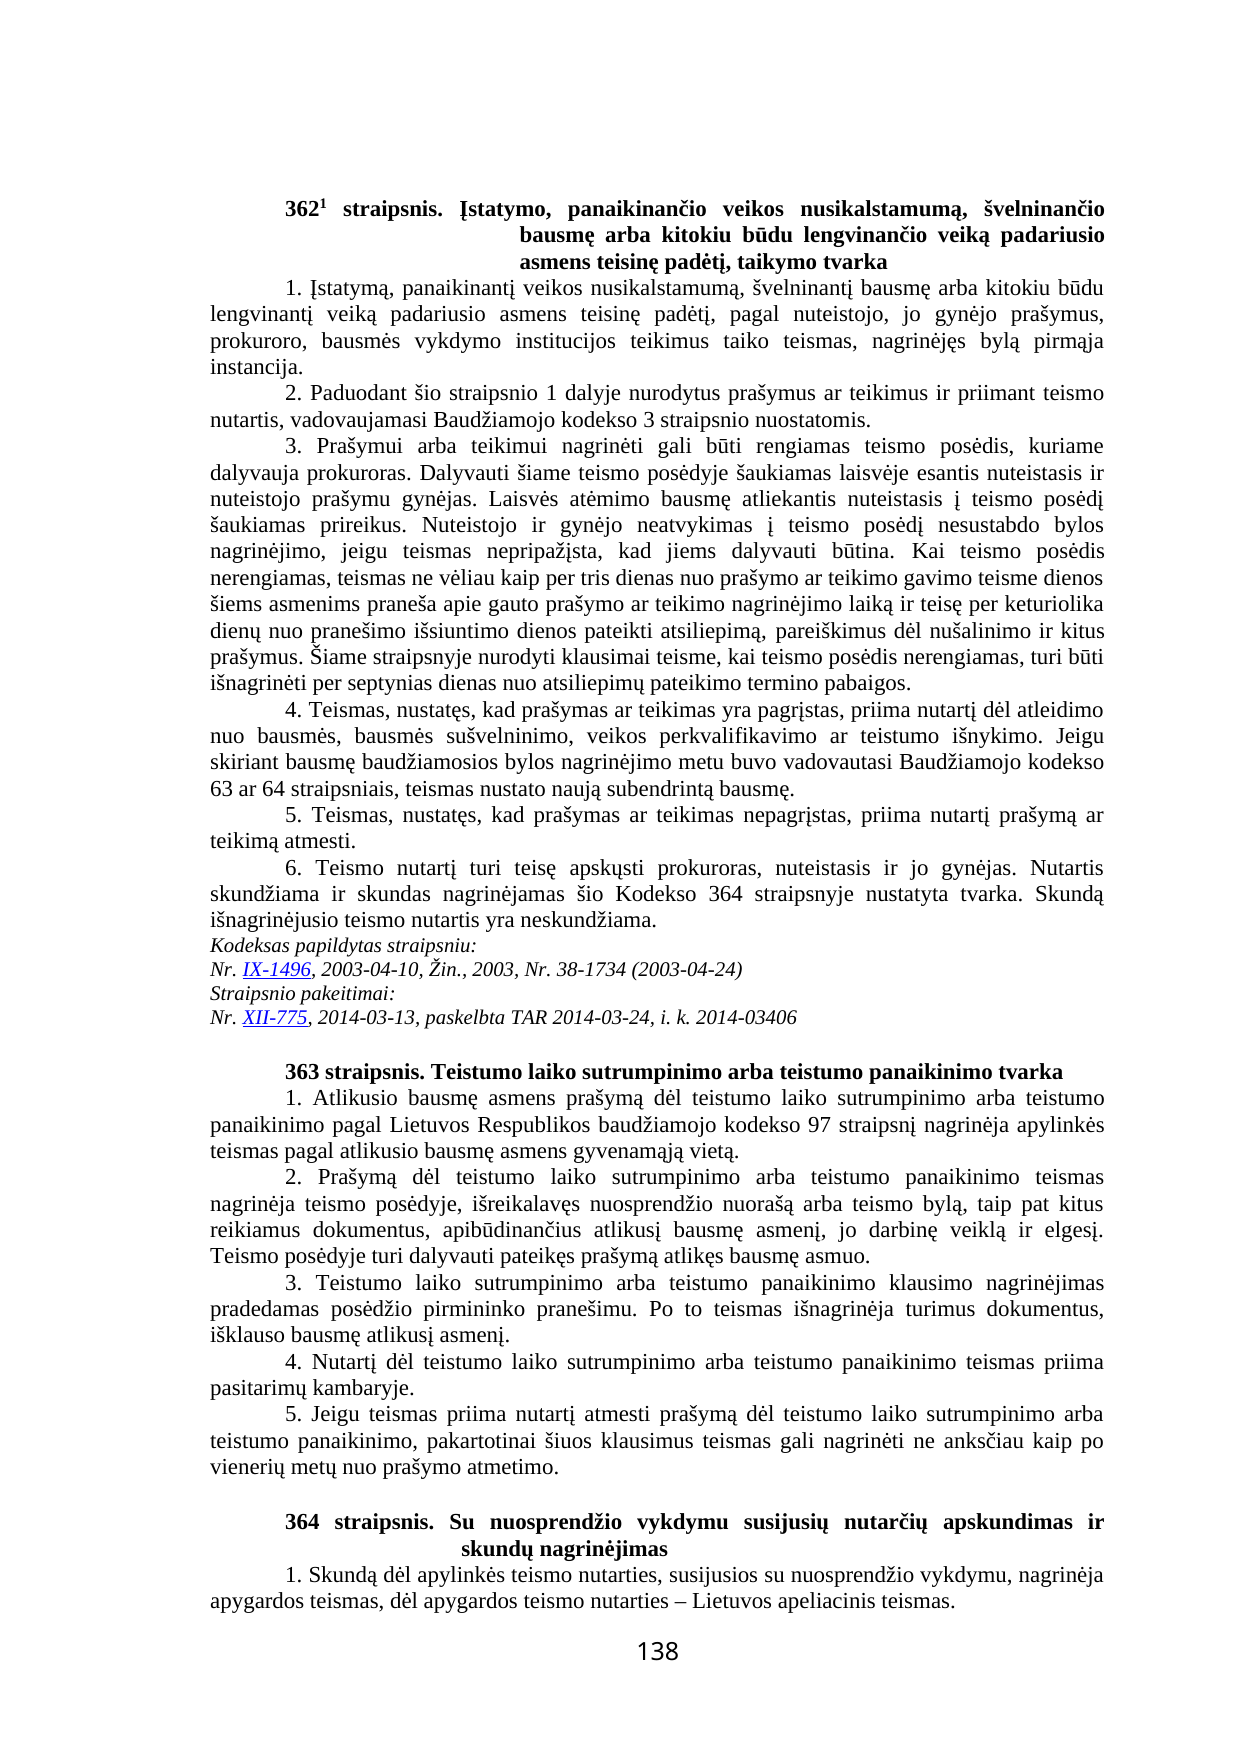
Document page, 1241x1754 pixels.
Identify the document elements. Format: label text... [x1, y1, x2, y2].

text Nr. XII-775, 2014-03-13, paskelbta TAR 2014-03-24, i. k. 2014-03406 [210, 1005, 1106, 1029]
text 3621 straipsnis. Įstatymo, panaikinančio veikos nusikalstamumą, švelninančio bausmę arba kitokiu būdu lengvinančio veiką padariusio asmens teisinę padėtį, taikymo tvarka [285, 195, 1106, 274]
text 3. Teistumo laiko sutrumpinimo arba teistumo panaikinimo klausimo nagrinėjimas pradedamas posėdžio pirmininko pranešimu. Po to teismas išnagrinėja turimus dokumentus, išklauso bausmę atlikusį asmenį. [210, 1269, 1106, 1348]
text 2. Prašymą dėl teistumo laiko sutrumpinimo arba teistumo panaikinimo teismas nagrinėja teismo posėdyje, išreikalavęs nuosprendžio nuorašą arba teismo bylą, taip pat kitus reikiamus dokumentus, apibūdinančius atlikusį bausmę asmenį, jo darbinę veiklą ir elgesį. Teismo posėdyje turi dalyvauti pateikęs prašymą atlikęs bausmę asmuo. [210, 1163, 1106, 1269]
text 364 straipsnis. Su nuosprendžio vykdymu susijusių nutarčių apskundimas ir skundų nagrinėjimas [285, 1508, 1106, 1561]
text 363 straipsnis. Teistumo laiko sutrumpinimo arba teistumo panaikinimo tvarka [285, 1058, 1106, 1084]
text 1. Atlikusio bausmę asmens prašymą dėl teistumo laiko sutrumpinimo arba teistumo panaikinimo pagal Lietuvos Respublikos baudžiamojo kodekso 97 straipsnį nagrinėja apylinkės teismas pagal atlikusio bausmę asmens gyvenamąją vietą. [210, 1084, 1106, 1163]
text 3. Prašymui arba teikimui nagrinėti gali būti rengiamas teismo posėdis, kuriame dalyvauja prokuroras. Dalyvauti šiame teismo posėdyje šaukiamas laisvėje esantis nuteistasis ir nuteistojo prašymu gynėjas. Laisvės atėmimo bausmę atliekantis nuteistasis į teismo posėdį šaukiamas prireikus. Nuteistojo ir gynėjo neatvykimas į teismo posėdį nesustabdo bylos nagrinėjimo, jeigu teismas nepripažįsta, kad jiems dalyvauti būtina. Kai teismo posėdis nerengiamas, teismas ne vėliau kaip per tris dienas nuo prašymo ar teikimo gavimo teisme dienos šiems asmenims praneša apie gauto prašymo ar teikimo nagrinėjimo laiką ir teisę per keturiolika dienų nuo pranešimo išsiuntimo dienos pateikti atsiliepimą, pareiškimus dėl nušalinimo ir kitus prašymus. Šiame straipsnyje nurodyti klausimai teisme, kai teismo posėdis nerengiamas, turi būti išnagrinėti per septynias dienas nuo atsiliepimų pateikimo termino pabaigos. [210, 432, 1106, 696]
text 4. Nutartį dėl teistumo laiko sutrumpinimo arba teistumo panaikinimo teismas priima pasitarimų kambaryje. [210, 1348, 1106, 1401]
text 6. Teismo nutartį turi teisę apskųsti prokuroras, nuteistasis ir jo gynėjas. Nutartis skundžiama ir skundas nagrinėjamas šio Kodekso 364 straipsnyje nustatyta tvarka. Skundą išnagrinėjusio teismo nutartis yra neskundžiama. [210, 854, 1106, 933]
text 1. Skundą dėl apylinkės teismo nutarties, susijusios su nuosprendžio vykdymu, nagrinėja apygardos teismas, dėl apygardos teismo nutarties – Lietuvos apeliacinis teismas. [210, 1561, 1106, 1614]
text 5. Jeigu teismas priima nutartį atmesti prašymą dėl teistumo laiko sutrumpinimo arba teistumo panaikinimo, pakartotinai šiuos klausimus teismas gali nagrinėti ne anksčiau kaip po vienerių metų nuo prašymo atmetimo. [210, 1401, 1106, 1479]
text 2. Paduodant šio straipsnio 1 dalyje nurodytus prašymus ar teikimus ir priimant teismo nutartis, vadovaujamasi Baudžiamojo kodekso 3 straipsnio nuostatomis. [210, 379, 1106, 432]
text Kodeksas papildytas straipsniu: [210, 933, 1106, 957]
text 1. Įstatymą, panaikinantį veikos nusikalstamumą, švelninantį bausmę arba kitokiu būdu lengvinantį veiką padariusio asmens teisinę padėtį, pagal nuteistojo, jo gynėjo prašymus, prokuroro, bausmės vykdymo institucijos teikimus taiko teismas, nagrinėjęs bylą pirmąja instancija. [210, 274, 1106, 379]
text 5. Teismas, nustatęs, kad prašymas ar teikimas nepagrįstas, priima nutartį prašymą ar teikimą atmesti. [210, 801, 1106, 854]
text Nr. IX-1496, 2003-04-10, Žin., 2003, Nr. 38-1734 (2003-04-24) [210, 957, 1106, 981]
text 4. Teismas, nustatęs, kad prašymas ar teikimas yra pagrįstas, priima nutartį dėl atleidimo nuo bausmės, bausmės sušvelninimo, veikos perkvalifikavimo ar teistumo išnykimo. Jeigu skiriant bausmę baudžiamosios bylos nagrinėjimo metu buvo vadovautasi Baudžiamojo kodekso 63 ar 64 straipsniais, teismas nustato naują subendrintą bausmę. [210, 696, 1106, 801]
text Straipsnio pakeitimai: [210, 981, 1106, 1005]
